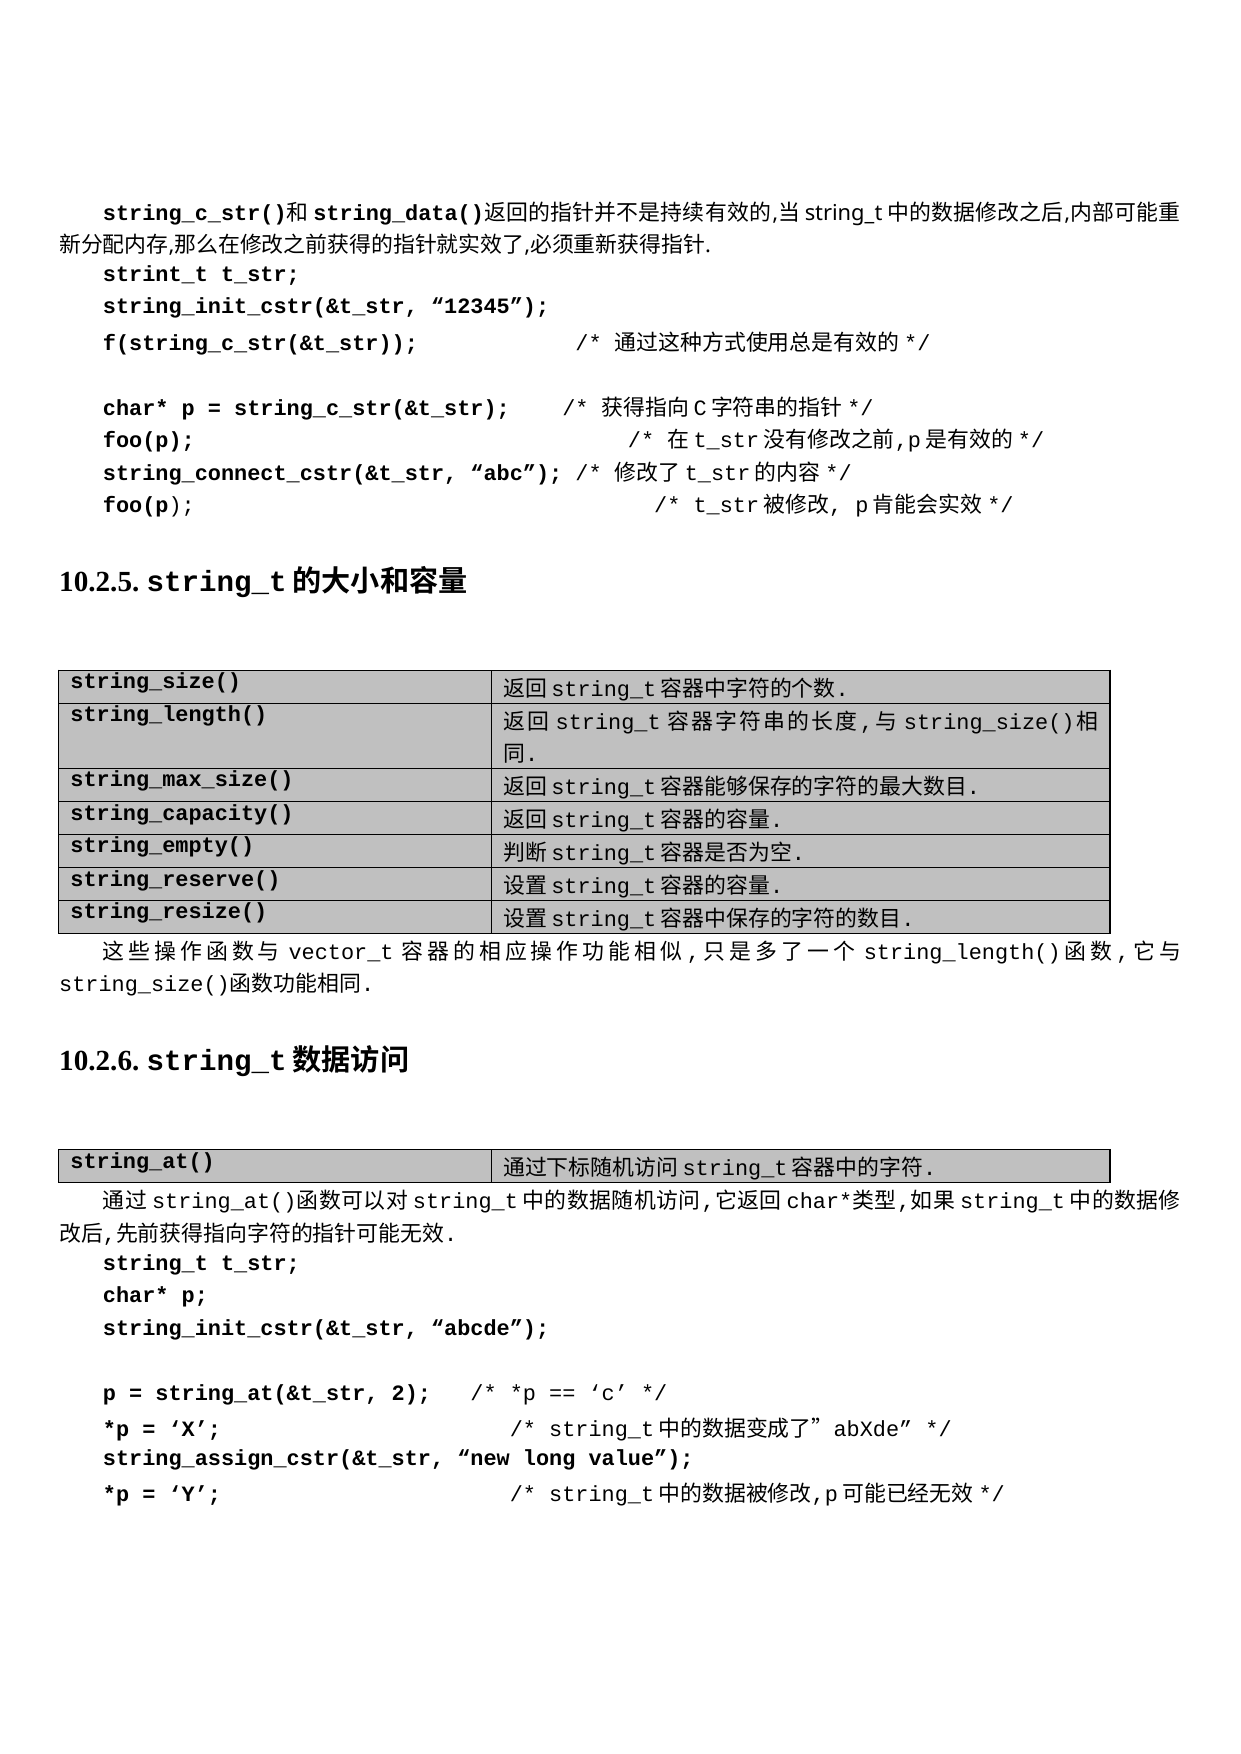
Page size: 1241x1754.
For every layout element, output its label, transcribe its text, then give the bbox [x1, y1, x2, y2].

table_cell 返回string_t容器能够保存的字符的最大数目. [492, 769, 1109, 801]
subtitle string_t数据访问 [59, 1026, 1181, 1091]
text foo(p); /* t_str被修改, p肯能会实效 */ [59, 487, 1181, 519]
table_header string_size() [59, 671, 491, 703]
text string_assign_cstr(&t_str, “new long value”); [59, 1443, 1181, 1476]
table_header 通过下标随机访问string_t容器中的字符. [492, 1150, 1109, 1182]
table_cell 设置string_t容器的容量. [492, 868, 1109, 900]
text string_c_str()和string_data()返回的指针并不是持续有效的,当string_t中的数据修改之后,内部可能重新分配内存,那么在修改之前获得的指针就实效了,必须重新获得指针. [59, 194, 1181, 259]
text *p = ‘Y’; /* string_t中的数据被修改,p可能已经无效 */ [59, 1476, 1181, 1508]
text f(string_c_str(&t_str)); /* 通过这种方式使用总是有效的 */ [59, 324, 1181, 357]
text char* p = string_c_str(&t_str); /* 获得指向C字符串的指针 */ [59, 389, 1181, 422]
text strint_t t_str; [59, 259, 1181, 292]
text p = string_at(&t_str, 2); /* *p == ‘c’ */ [59, 1378, 1181, 1411]
text string_connect_cstr(&t_str, “abc”); /* 修改了t_str的内容 */ [59, 454, 1181, 487]
text char* p; [59, 1281, 1181, 1313]
text foo(p); /* 在t_str没有修改之前,p是有效的 */ [59, 422, 1181, 454]
table_cell 设置string_t容器中保存的字符的数目. [492, 901, 1109, 933]
text 这些操作函数与vector_t容器的相应操作功能相似,只是多了一个string_length()函数,它与string_size()函数功能相同. [59, 934, 1181, 999]
table_cell string_empty() [59, 835, 491, 867]
table_cell string_resize() [59, 901, 491, 933]
table_cell 判断string_t容器是否为空. [492, 835, 1109, 867]
text *p = ‘X’; /* string_t中的数据变成了”abXde” */ [59, 1411, 1181, 1443]
text 通过string_at()函数可以对string_t中的数据随机访问,它返回char*类型,如果string_t中的数据修改后,先前获得指向字符的指针可能无效. [59, 1183, 1181, 1248]
text string_init_cstr(&t_str, “12345”); [59, 292, 1181, 324]
table_header 返回string_t容器中字符的个数. [492, 671, 1109, 703]
table_cell 返回string_t容器的容量. [492, 802, 1109, 834]
table_cell string_reserve() [59, 868, 491, 900]
table_cell 返回string_t容器字符串的长度,与string_size()相同. [492, 704, 1109, 768]
text string_t t_str; [59, 1248, 1181, 1281]
table_cell string_max_size() [59, 769, 491, 801]
table_header string_at() [59, 1150, 491, 1182]
table_cell string_capacity() [59, 802, 491, 834]
table_cell string_length() [59, 704, 491, 768]
text string_init_cstr(&t_str, “abcde”); [59, 1313, 1181, 1346]
subtitle string_t的大小和容量 [59, 546, 1181, 611]
